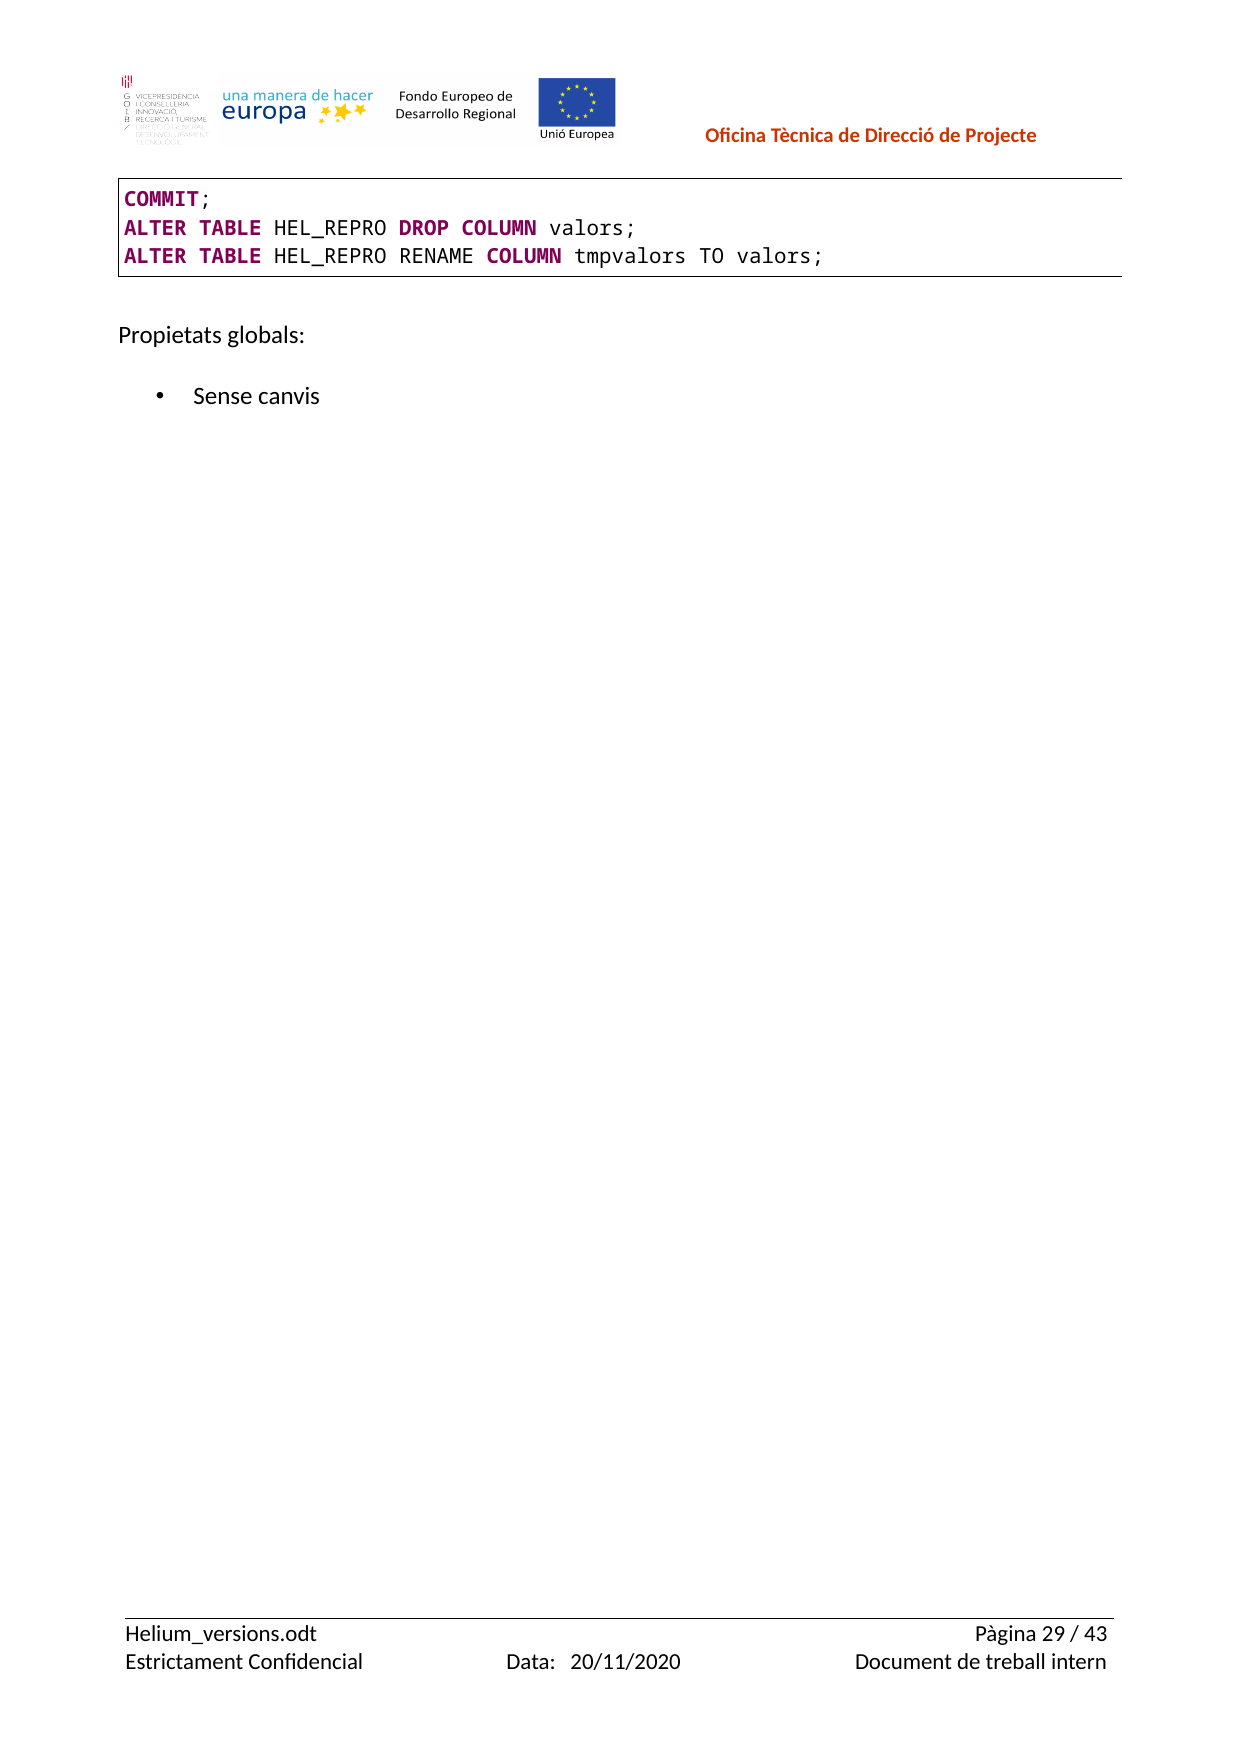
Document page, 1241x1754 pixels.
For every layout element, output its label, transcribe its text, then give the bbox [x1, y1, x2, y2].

picture [219, 73, 621, 147]
list Sense canvis [156, 380, 1122, 411]
table_header COMMIT; ALTER TABLE HEL_REPRO DROP COLUMN valors; ALTER TABLE HEL_REPRO RENAME COLUMN tmpvalors TO valors; [119, 179, 1122, 276]
text Propietats globals: [118, 319, 1122, 349]
picture [118, 73, 213, 147]
